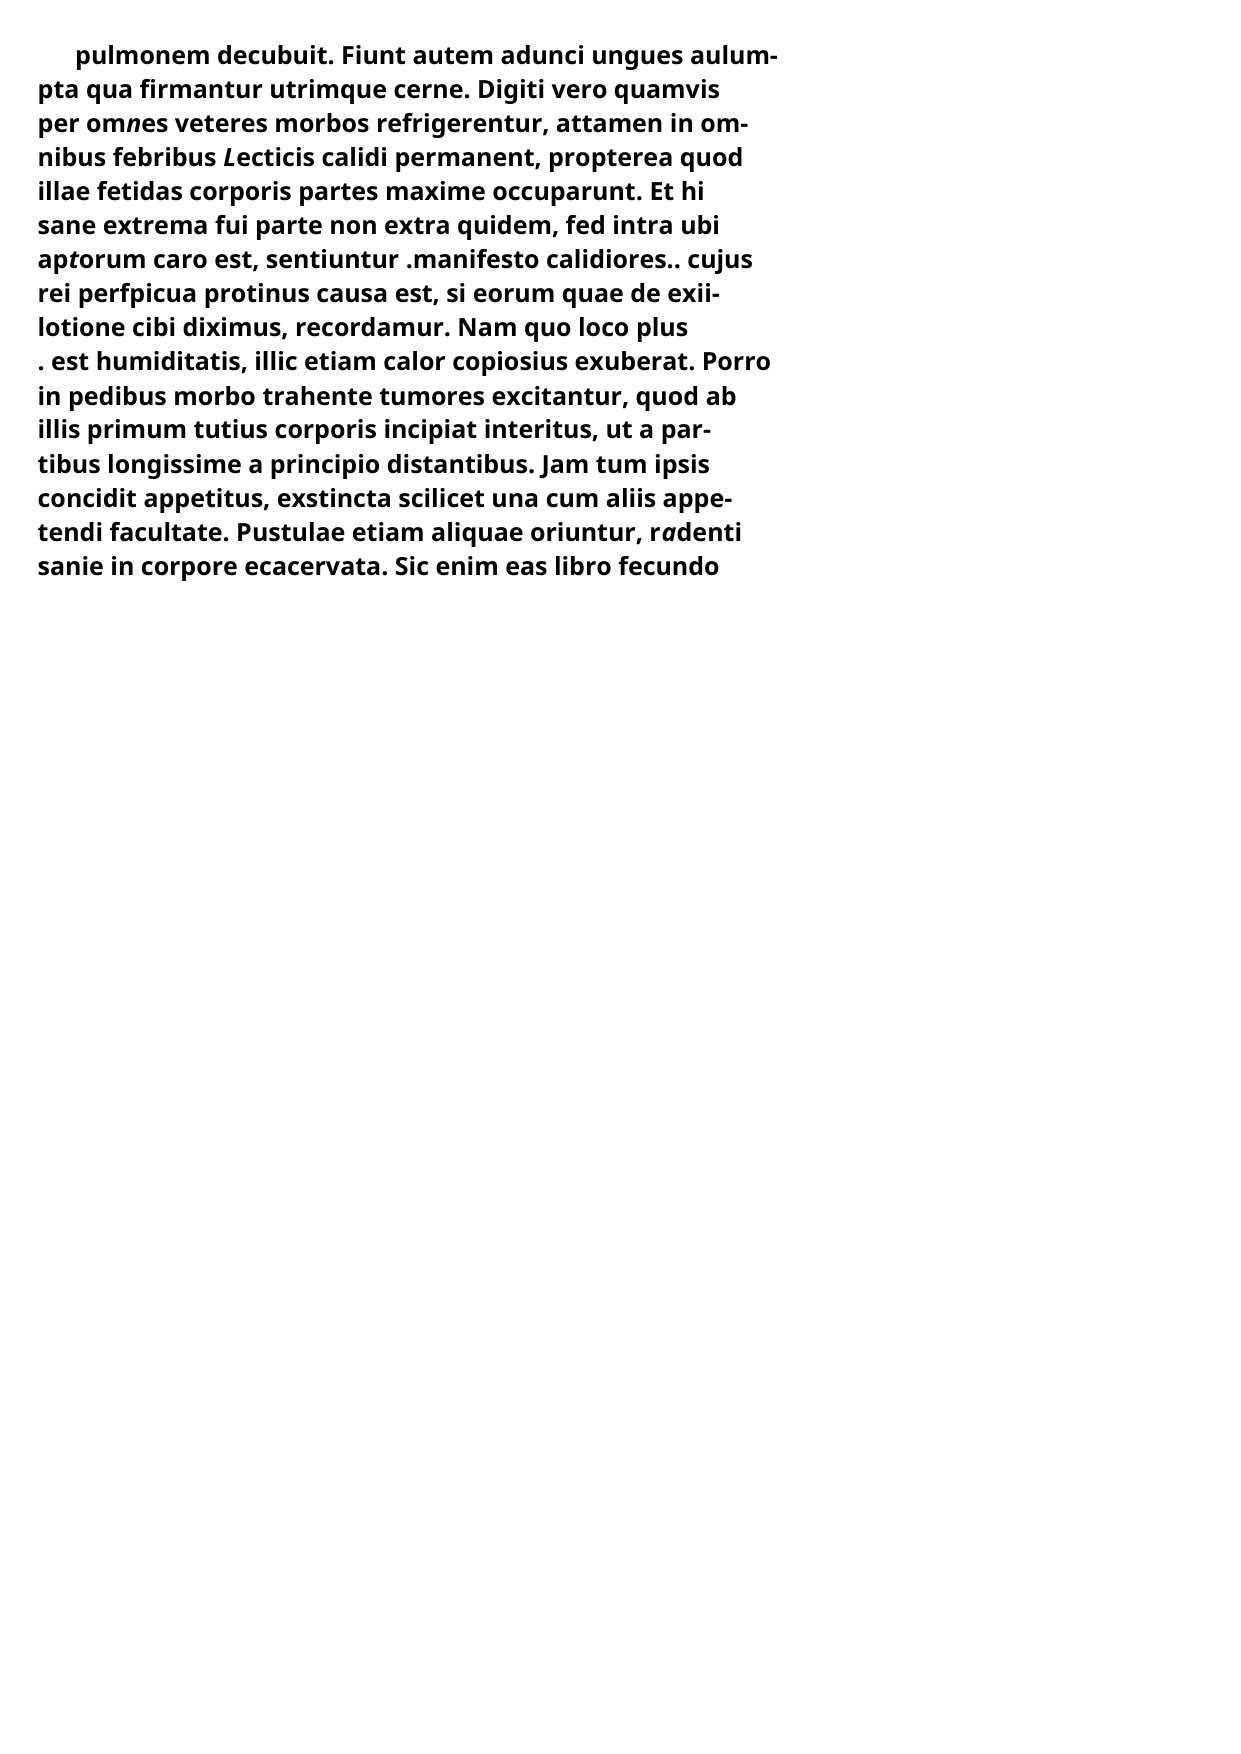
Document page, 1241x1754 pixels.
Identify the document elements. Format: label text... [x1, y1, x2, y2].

text pulmonem decubuit. Fiunt autem adunci ungues aulum- pta qua firmantur utrimque cerne. Digiti vero quamvis per omnes veteres morbos refrigerentur, attamen in om- nibus febribus Lecticis calidi permanent, propterea quod illae fetidas corporis partes maxime occuparunt. Et hi sane extrema fui parte non extra quidem, fed intra ubi aptorum caro est, sentiuntur .manifesto calidiores.. cujus rei perfpicua protinus causa est, si eorum quae de exii- lotione cibi diximus, recordamur. Nam quo loco plus . est humiditatis, illic etiam calor copiosius exuberat. Porro in pedibus morbo trahente tumores excitantur, quod ab illis primum tutius corporis incipiat interitus, ut a par- tibus longissime a principio distantibus. Jam tum ipsis concidit appetitus, exstincta scilicet una cum aliis appe- tendi facultate. Pustulae etiam aliquae oriuntur, radenti sanie in corpore ecacervata. Sic enim eas libro fecundo [37, 37, 1203, 582]
